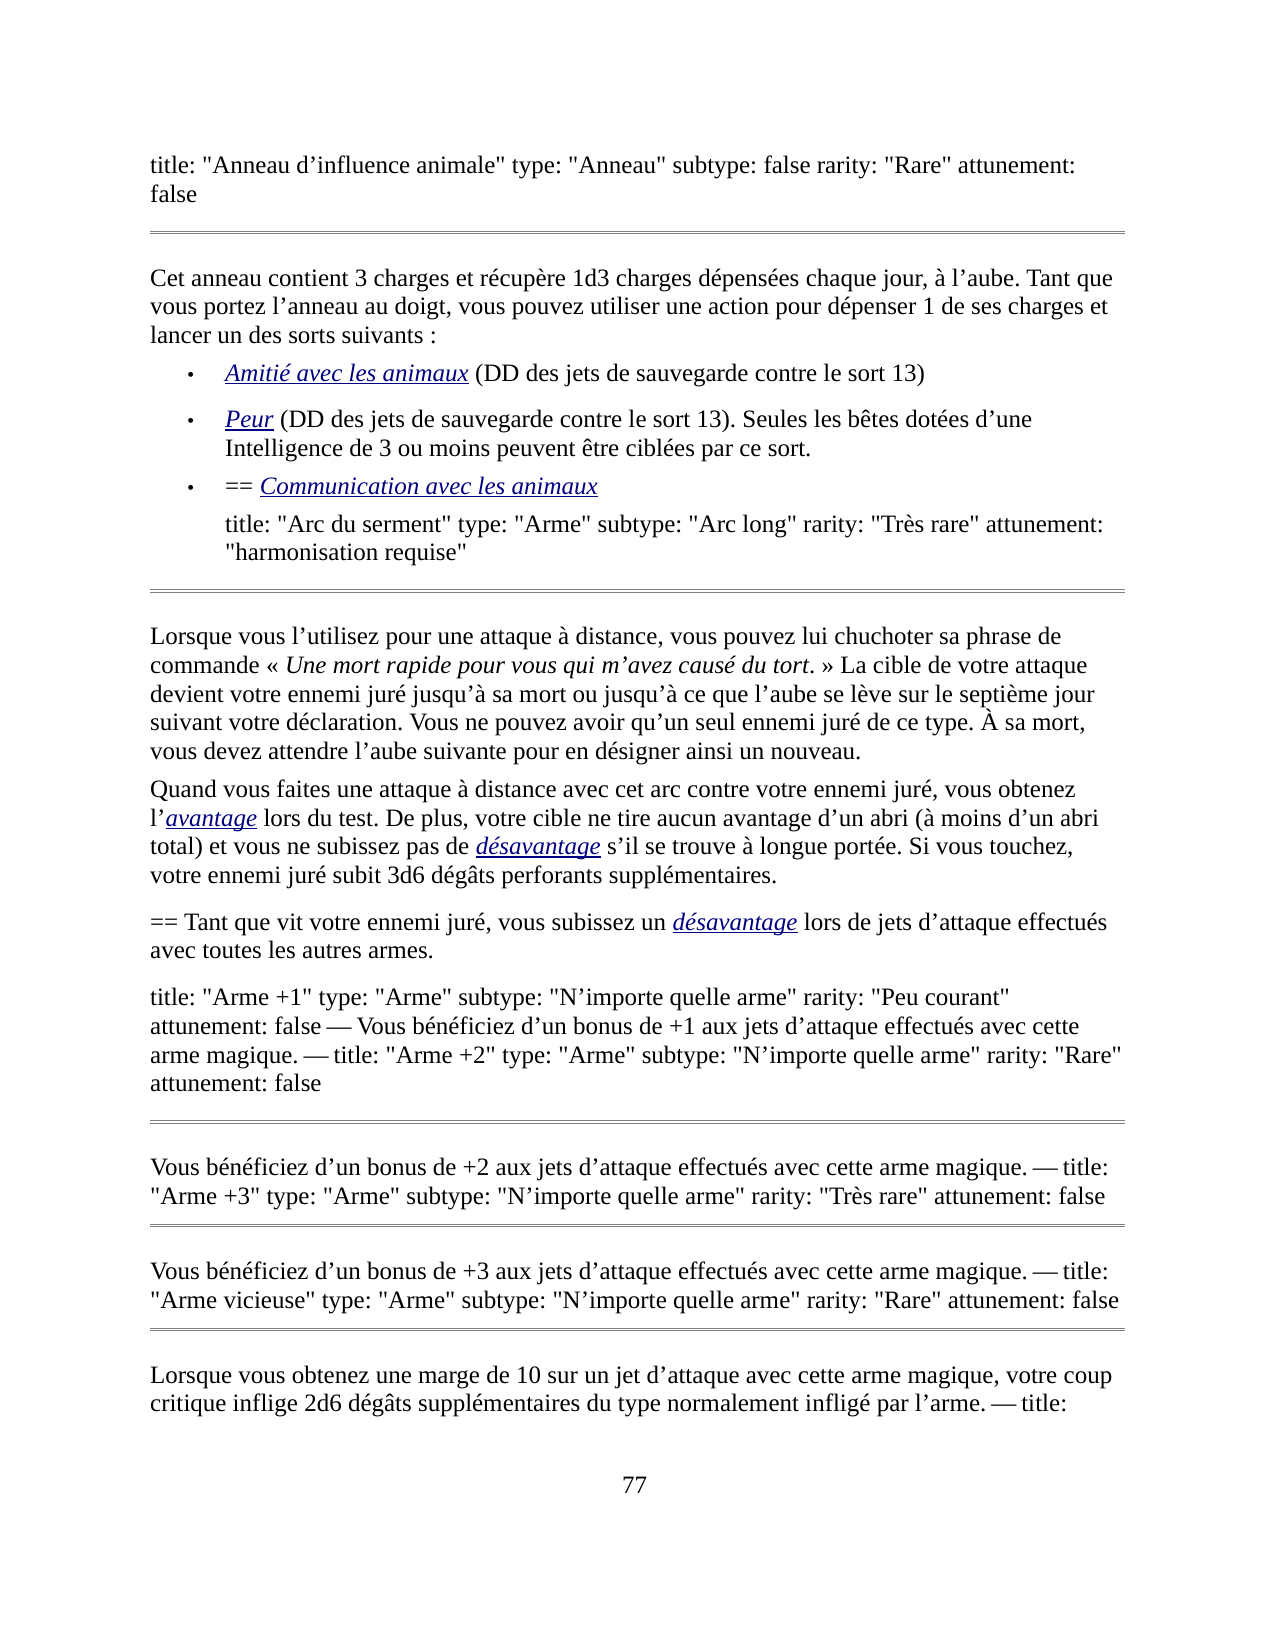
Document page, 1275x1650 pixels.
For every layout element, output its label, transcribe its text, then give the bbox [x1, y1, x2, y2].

text title: "Arme +1" type: "Arme" subtype: "N’importe quelle arme" rarity: "Peu courant" attunement: false — Vous bénéficiez d’un bonus de +1 aux jets d’attaque effectués avec cette arme magique. — title: "Arme +2" type: "Arme" subtype: "N’importe quelle arme" rarity: "Rare" attunement: false [150, 982, 1125, 1097]
list title: "Arc du serment" type: "Arme" subtype: "Arc long" rarity: "Très rare" attunement: "harmonisation requise" [187, 509, 1125, 566]
text title: "Anneau d’influence animale" type: "Anneau" subtype: false rarity: "Rare" attunement: false [150, 150, 1125, 207]
text == Tant que vit votre ennemi juré, vous subissez un désavantage lors de jets d’attaque effectués avec toutes les autres armes. [150, 907, 1125, 964]
list == Communication avec les animaux [187, 471, 1125, 500]
text Lorsque vous obtenez une marge de 10 sur un jet d’attaque avec cette arme magique, votre coup critique inflige 2d6 dégâts supplémentaires du type normalement infligé par l’arme. — title: [150, 1360, 1125, 1417]
text Lorsque vous l’utilisez pour une attaque à distance, vous pouvez lui chuchoter sa phrase de commande « Une mort rapide pour vous qui m’avez causé du tort. » La cible de votre attaque devient votre ennemi juré jusqu’à sa mort ou jusqu’à ce que l’aube se lève sur le septième jour suivant votre déclaration. Vous ne pouvez avoir qu’un seul ennemi juré de ce type. À sa mort, vous devez attendre l’aube suivante pour en désigner ainsi un nouveau. [150, 621, 1125, 765]
text Quand vous faites une attaque à distance avec cet arc contre votre ennemi juré, vous obtenez l’avantage lors du test. De plus, votre cible ne tire aucun avantage d’un abri (à moins d’un abri total) et vous ne subissez pas de désavantage s’il se trouve à longue portée. Si vous touchez, votre ennemi juré subit 3d6 dégâts perforants supplémentaires. [150, 774, 1125, 889]
text Vous bénéficiez d’un bonus de +2 aux jets d’attaque effectués avec cette arme magique. — title: "Arme +3" type: "Arme" subtype: "N’importe quelle arme" rarity: "Très rare" attunement: false [150, 1152, 1125, 1210]
list Amitié avec les animaux (DD des jets de sauvegarde contre le sort 13) [187, 358, 1125, 387]
text Cet anneau contient 3 charges et récupère 1d3 charges dépensées chaque jour, à l’aube. Tant que vous portez l’anneau au doigt, vous pouvez utiliser une action pour dépenser 1 de ses charges et lancer un des sorts suivants : [150, 263, 1125, 349]
list Peur (DD des jets de sauvegarde contre le sort 13). Seules les bêtes dotées d’une Intelligence de 3 ou moins peuvent être ciblées par ce sort. [187, 404, 1125, 462]
text Vous bénéficiez d’un bonus de +3 aux jets d’attaque effectués avec cette arme magique. — title: "Arme vicieuse" type: "Arme" subtype: "N’importe quelle arme" rarity: "Rare" attunement: false [150, 1256, 1125, 1313]
